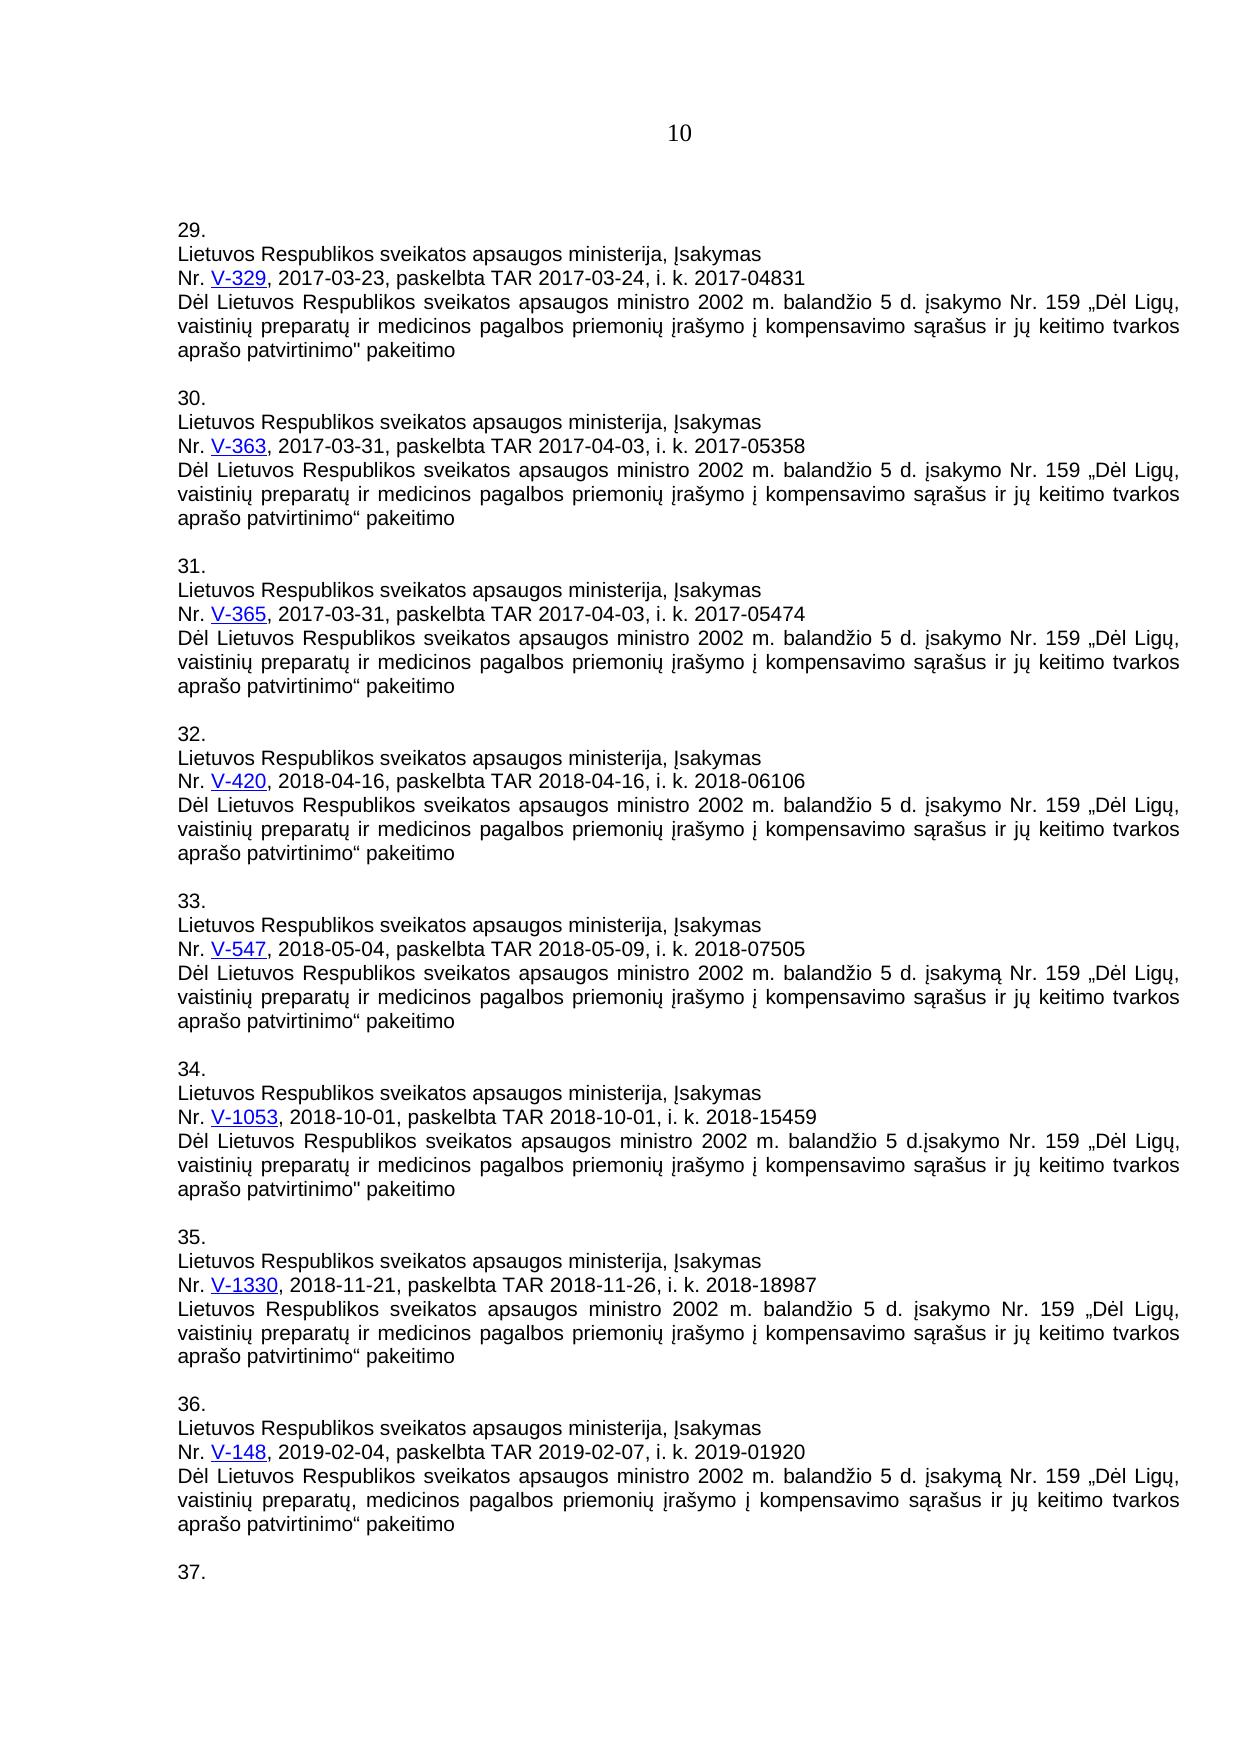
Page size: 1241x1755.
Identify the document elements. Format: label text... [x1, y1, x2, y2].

text 34. [177, 1057, 1181, 1081]
text Nr. V-420, 2018-04-16, paskelbta TAR 2018-04-16, i. k. 2018-06106 [177, 769, 1181, 793]
text 32. [177, 721, 1181, 745]
text Nr. V-363, 2017-03-31, paskelbta TAR 2017-04-03, i. k. 2017-05358 [177, 434, 1181, 458]
text Nr. V-547, 2018-05-04, paskelbta TAR 2018-05-09, i. k. 2018-07505 [177, 937, 1181, 961]
text Nr. V-1053, 2018-10-01, paskelbta TAR 2018-10-01, i. k. 2018-15459 [177, 1105, 1181, 1129]
text Lietuvos Respublikos sveikatos apsaugos ministerija, Įsakymas [177, 1248, 1181, 1272]
text 31. [177, 554, 1181, 578]
text 35. [177, 1224, 1181, 1248]
text Lietuvos Respublikos sveikatos apsaugos ministerija, Įsakymas [177, 578, 1181, 602]
text Lietuvos Respublikos sveikatos apsaugos ministerija, Įsakymas [177, 745, 1181, 769]
text Nr. V-1330, 2018-11-21, paskelbta TAR 2018-11-26, i. k. 2018-18987 [177, 1272, 1181, 1296]
text Dėl Lietuvos Respublikos sveikatos apsaugos ministro 2002 m. balandžio 5 d. įsakymo Nr. 159 „Dėl Ligų, vaistinių preparatų ir medicinos pagalbos priemonių įrašymo į kompensavimo sąrašus ir jų keitimo tvarkos aprašo patvirtinimo" pakeitimo [177, 290, 1181, 362]
text Nr. V-329, 2017-03-23, paskelbta TAR 2017-03-24, i. k. 2017-04831 [177, 266, 1181, 290]
text Lietuvos Respublikos sveikatos apsaugos ministerija, Įsakymas [177, 242, 1181, 266]
text Dėl Lietuvos Respublikos sveikatos apsaugos ministro 2002 m. balandžio 5 d. įsakymą Nr. 159 „Dėl Ligų, vaistinių preparatų ir medicinos pagalbos priemonių įrašymo į kompensavimo sąrašus ir jų keitimo tvarkos aprašo patvirtinimo“ pakeitimo [177, 961, 1181, 1033]
text 36. [177, 1392, 1181, 1416]
text 30. [177, 386, 1181, 410]
text Dėl Lietuvos Respublikos sveikatos apsaugos ministro 2002 m. balandžio 5 d. įsakymo Nr. 159 „Dėl Ligų, vaistinių preparatų ir medicinos pagalbos priemonių įrašymo į kompensavimo sąrašus ir jų keitimo tvarkos aprašo patvirtinimo“ pakeitimo [177, 458, 1181, 530]
text Dėl Lietuvos Respublikos sveikatos apsaugos ministro 2002 m. balandžio 5 d. įsakymą Nr. 159 „Dėl Ligų, vaistinių preparatų, medicinos pagalbos priemonių įrašymo į kompensavimo sąrašus ir jų keitimo tvarkos aprašo patvirtinimo“ pakeitimo [177, 1464, 1181, 1536]
text Lietuvos Respublikos sveikatos apsaugos ministerija, Įsakymas [177, 410, 1181, 434]
text Dėl Lietuvos Respublikos sveikatos apsaugos ministro 2002 m. balandžio 5 d. įsakymo Nr. 159 „Dėl Ligų, vaistinių preparatų ir medicinos pagalbos priemonių įrašymo į kompensavimo sąrašus ir jų keitimo tvarkos aprašo patvirtinimo“ pakeitimo [177, 793, 1181, 865]
text 37. [177, 1560, 1181, 1584]
text Nr. V-365, 2017-03-31, paskelbta TAR 2017-04-03, i. k. 2017-05474 [177, 602, 1181, 626]
text Nr. V-148, 2019-02-04, paskelbta TAR 2019-02-07, i. k. 2019-01920 [177, 1440, 1181, 1464]
text Dėl Lietuvos Respublikos sveikatos apsaugos ministro 2002 m. balandžio 5 d.įsakymo Nr. 159 „Dėl Ligų, vaistinių preparatų ir medicinos pagalbos priemonių įrašymo į kompensavimo sąrašus ir jų keitimo tvarkos aprašo patvirtinimo" pakeitimo [177, 1129, 1181, 1201]
text Lietuvos Respublikos sveikatos apsaugos ministerija, Įsakymas [177, 1416, 1181, 1440]
text 33. [177, 889, 1181, 913]
text 29. [177, 218, 1181, 242]
text Lietuvos Respublikos sveikatos apsaugos ministro 2002 m. balandžio 5 d. įsakymo Nr. 159 „Dėl Ligų, vaistinių preparatų ir medicinos pagalbos priemonių įrašymo į kompensavimo sąrašus ir jų keitimo tvarkos aprašo patvirtinimo“ pakeitimo [177, 1296, 1181, 1368]
text Lietuvos Respublikos sveikatos apsaugos ministerija, Įsakymas [177, 1081, 1181, 1105]
text Dėl Lietuvos Respublikos sveikatos apsaugos ministro 2002 m. balandžio 5 d. įsakymo Nr. 159 „Dėl Ligų, vaistinių preparatų ir medicinos pagalbos priemonių įrašymo į kompensavimo sąrašus ir jų keitimo tvarkos aprašo patvirtinimo“ pakeitimo [177, 626, 1181, 697]
text Lietuvos Respublikos sveikatos apsaugos ministerija, Įsakymas [177, 913, 1181, 937]
